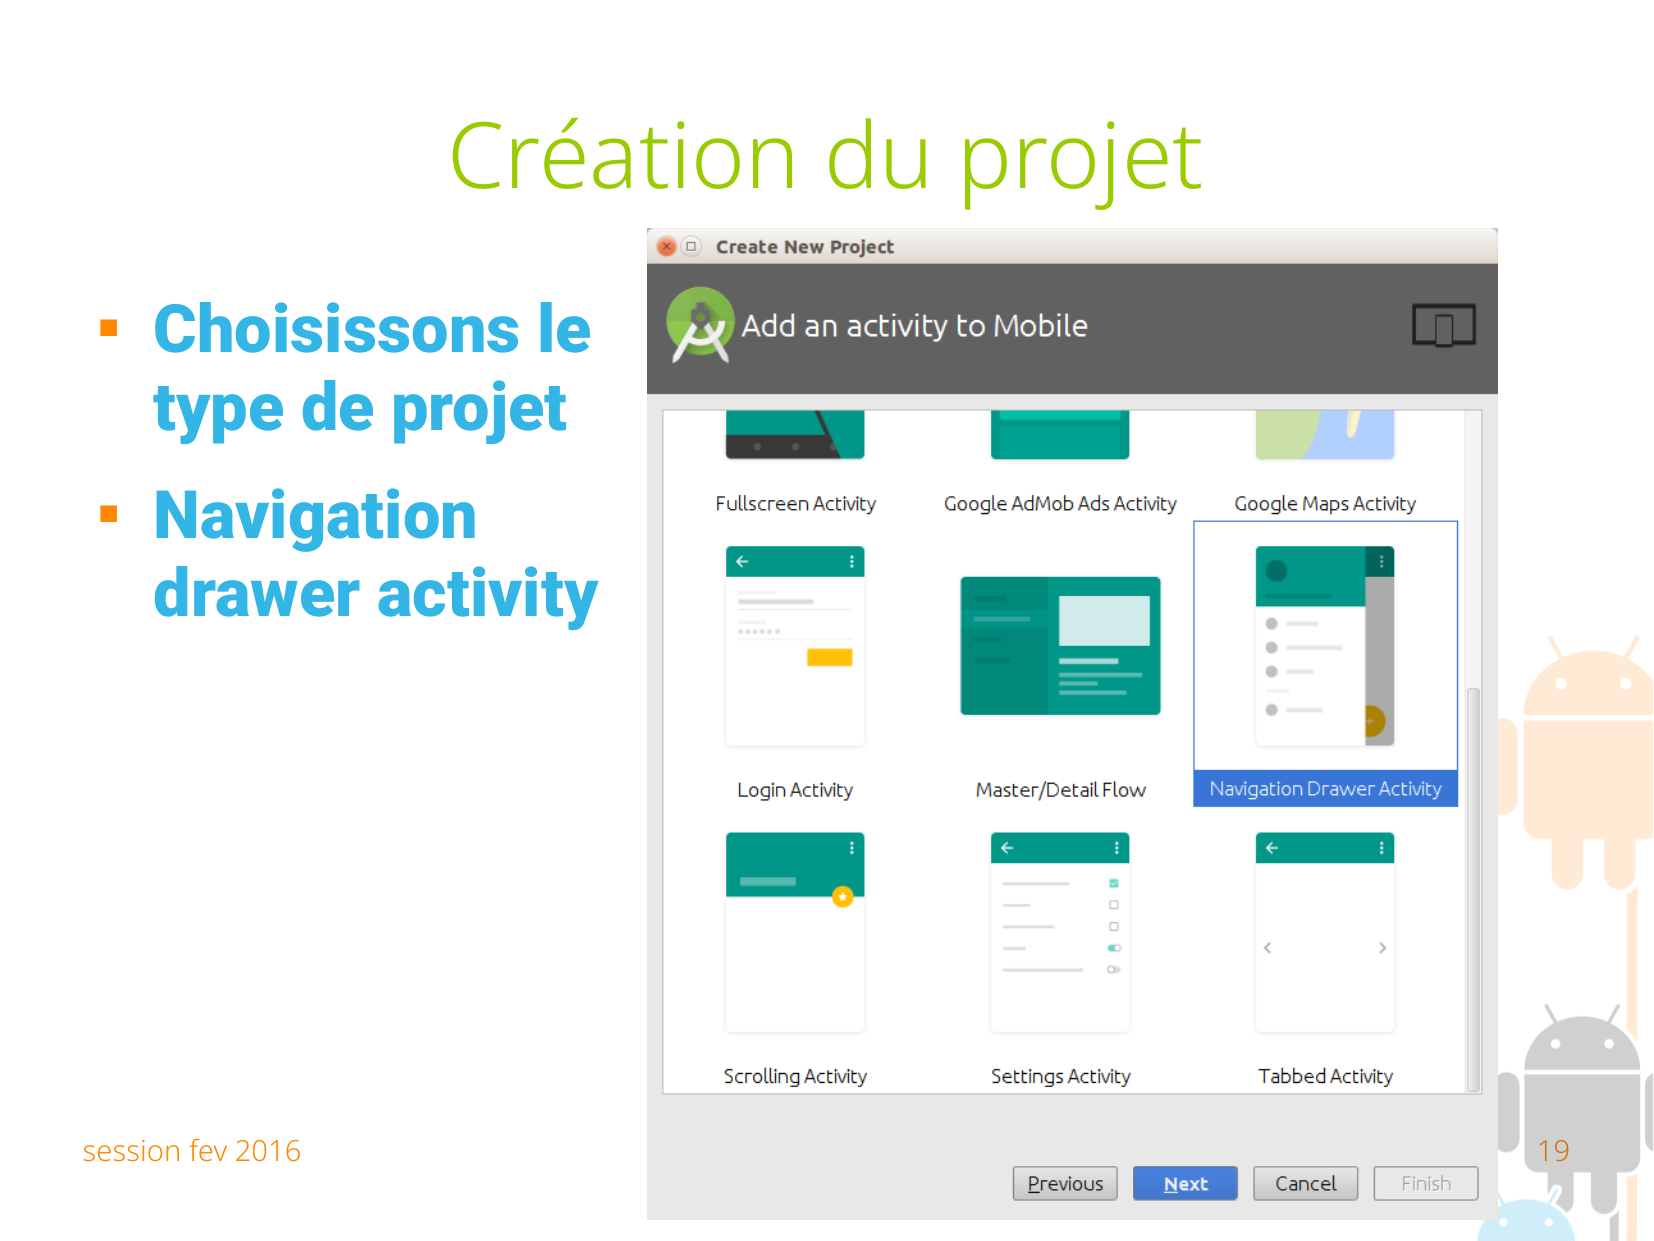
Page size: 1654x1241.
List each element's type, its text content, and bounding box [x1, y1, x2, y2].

list Choisissons le type de projet Navigation drawer activity [82, 290, 646, 1010]
title Création du projet [82, 49, 1571, 257]
picture [240, 228, 1654, 1241]
